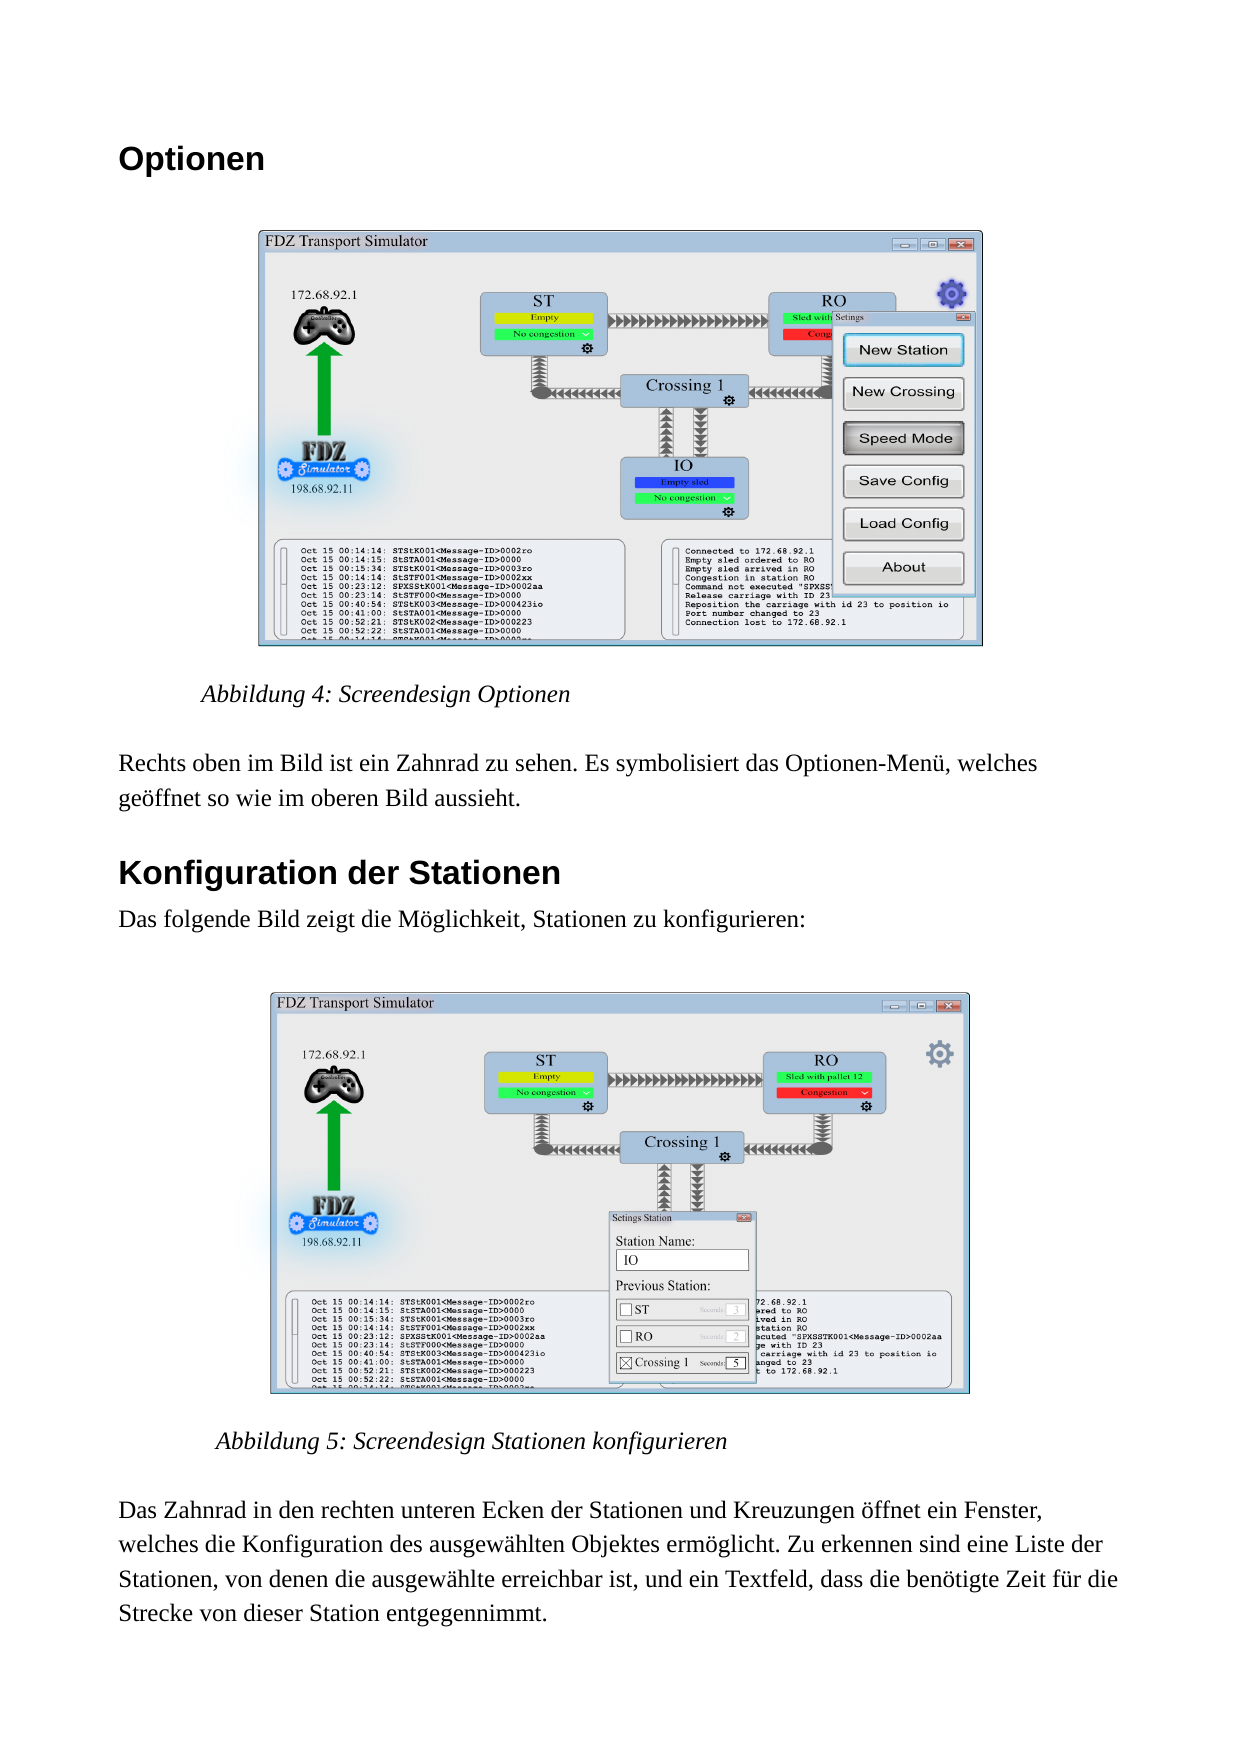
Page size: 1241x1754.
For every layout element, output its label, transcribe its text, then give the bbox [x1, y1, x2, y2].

picture [201, 202, 1039, 674]
picture [215, 965, 1025, 1421]
text Abbildung 4: Screendesign Optionen [201, 674, 1039, 708]
subtitle Konfiguration der Stationen [118, 853, 1122, 891]
text Rechts oben im Bild ist ein Zahnrad zu sehen. Es symbolisiert das Optionen-Menü, welches geöffnet so wie im oberen Bild aussieht. [118, 748, 1122, 811]
text Das folgende Bild zeigt die Möglichkeit, Stationen zu konfigurieren: [118, 904, 1122, 932]
subtitle Optionen [118, 139, 1122, 178]
text Das Zahnrad in den rechten unteren Ecken der Stationen und Kreuzungen öffnet ein Fenster, welches die Konfiguration des ausgewählten Objektes ermöglicht. Zu erkennen sind eine Liste der Stationen, von denen die ausgewählte erreichbar ist, und ein Textfeld, dass die benötigte Zeit für die Strecke von dieser Station entgegennimmt. [118, 1495, 1122, 1627]
text Abbildung 5: Screendesign Stationen konfigurieren [216, 1421, 1024, 1454]
